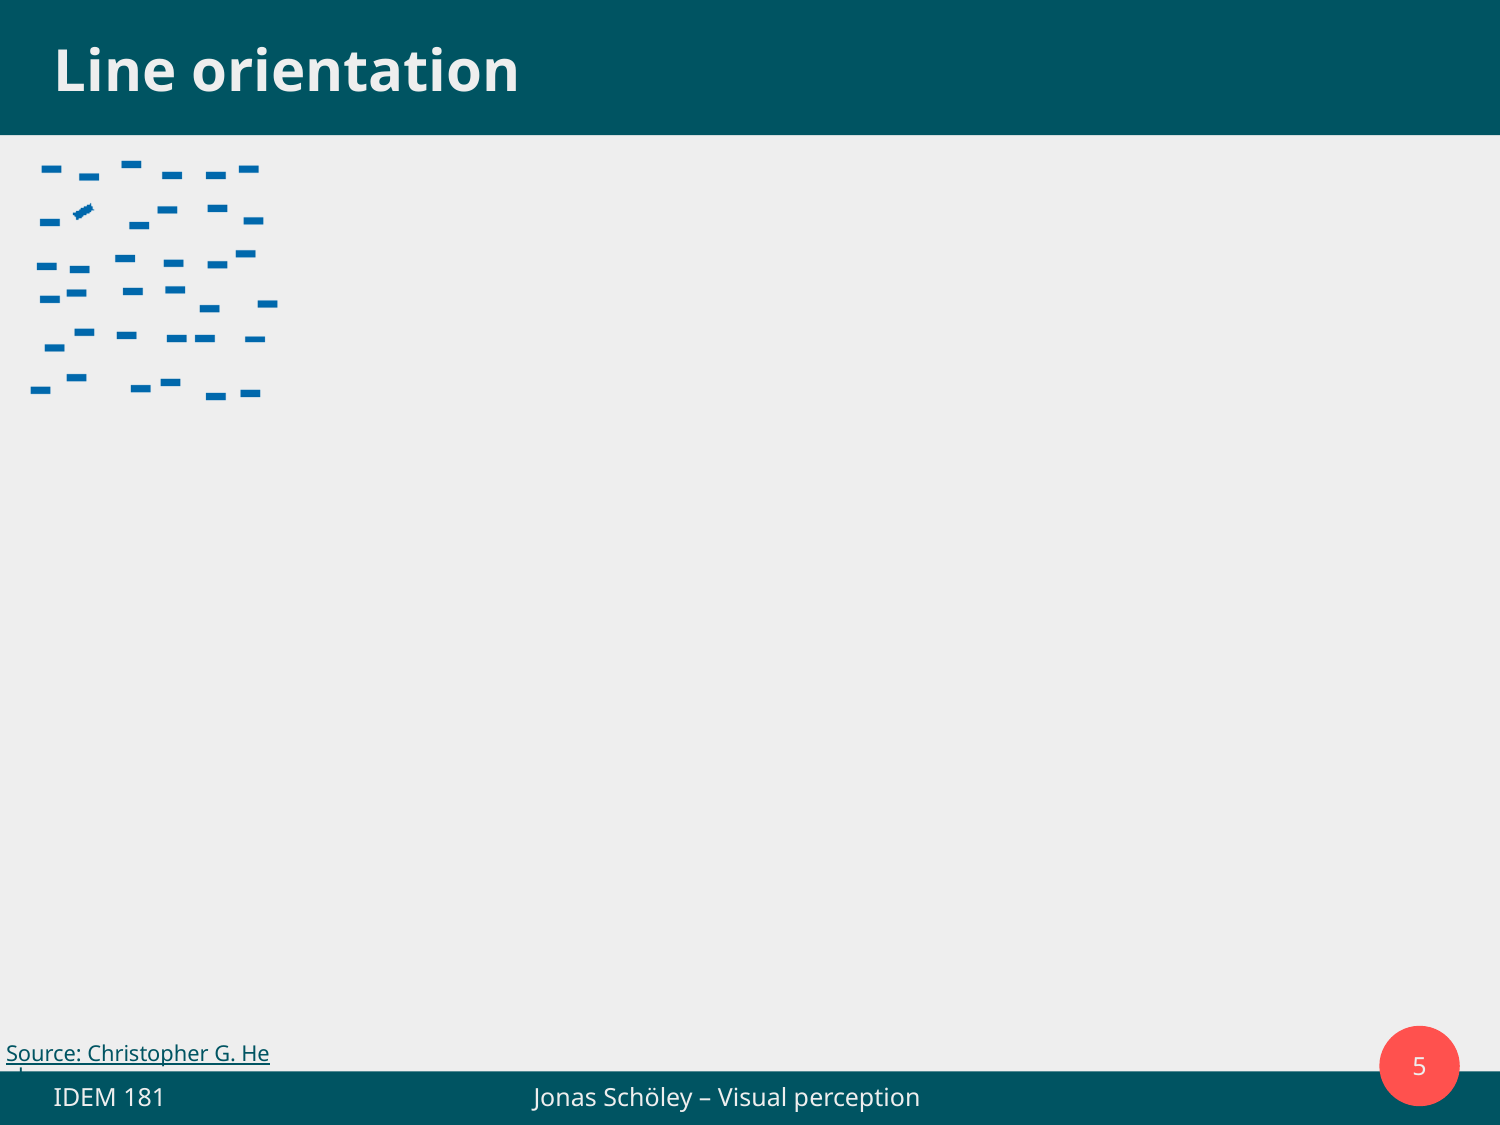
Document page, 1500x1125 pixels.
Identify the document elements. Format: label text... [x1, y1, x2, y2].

picture [15, 142, 289, 418]
title Line orientation [53, 0, 1447, 141]
text_box Source: Christopher G. Healey [0, 1030, 291, 1103]
